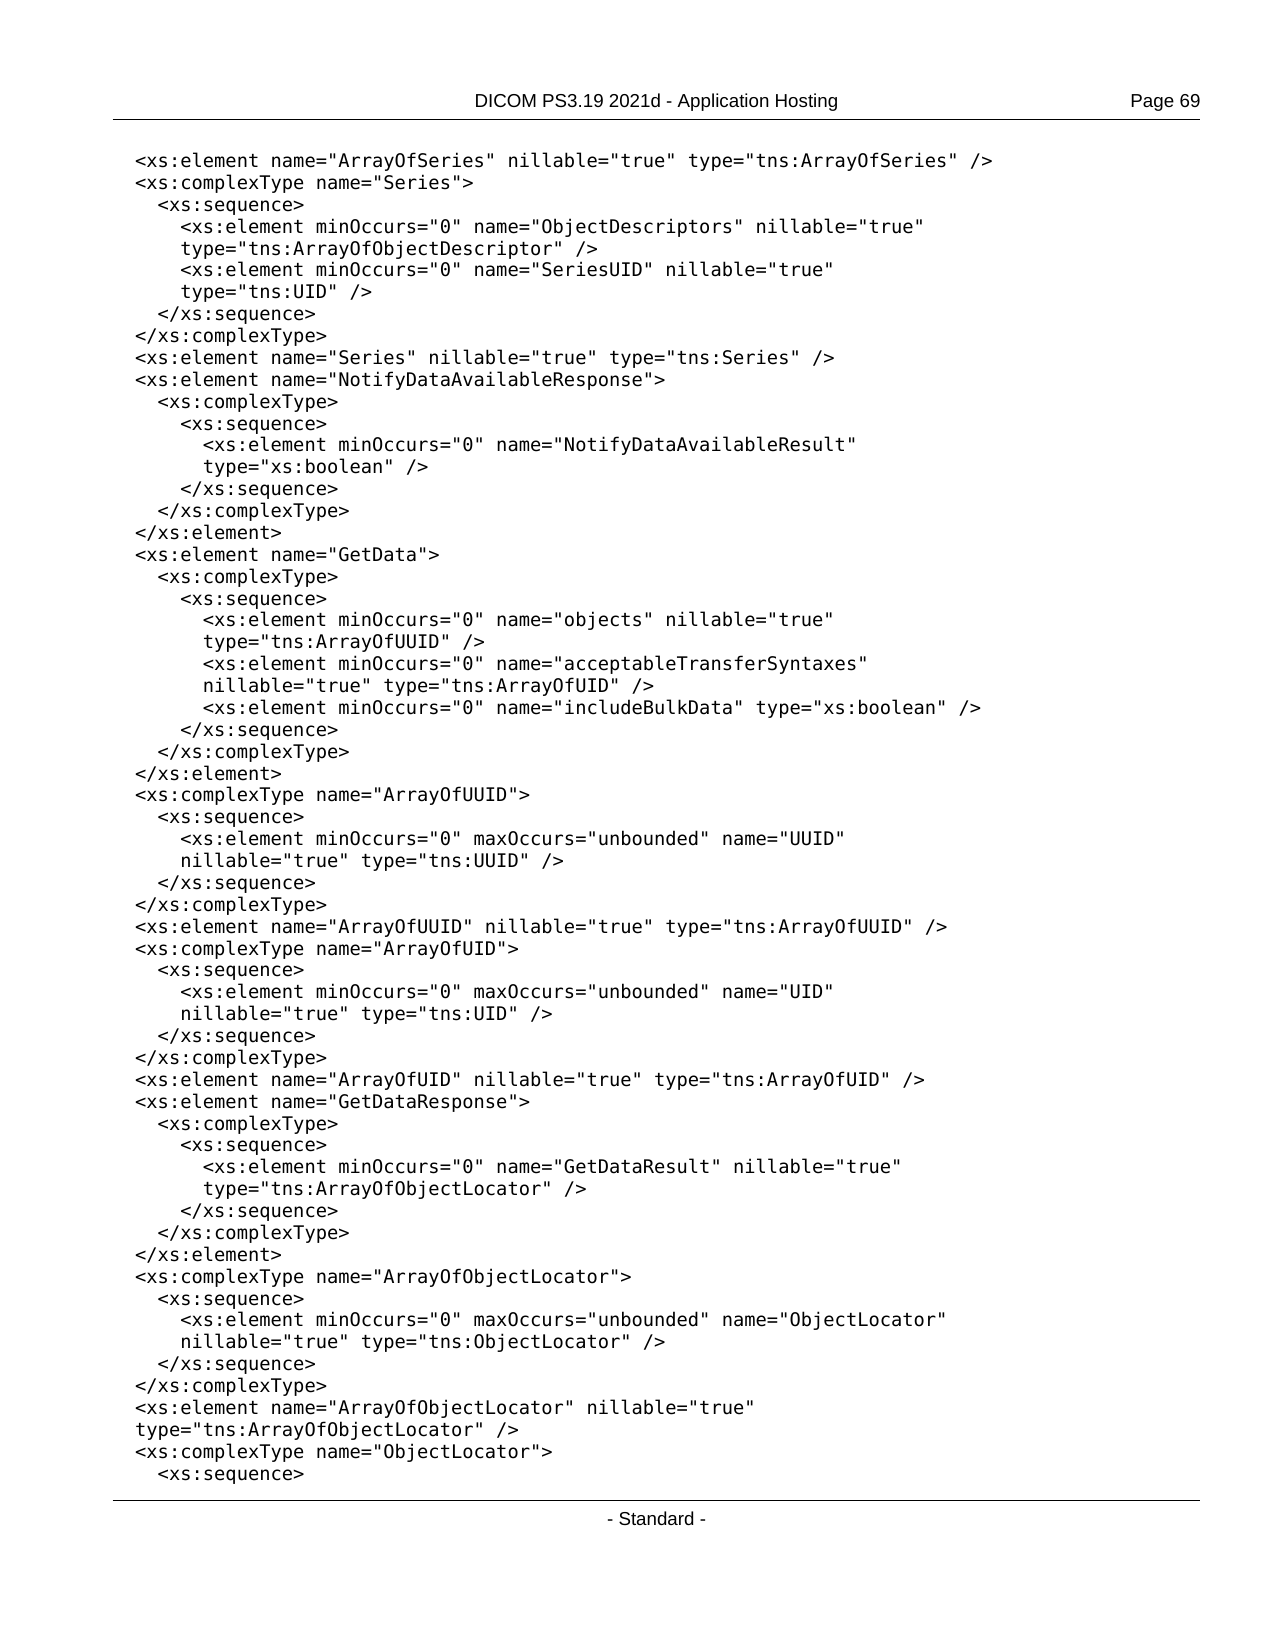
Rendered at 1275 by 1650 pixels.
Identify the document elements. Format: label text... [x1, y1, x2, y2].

text <xs:element name="ArrayOfSeries" nillable="true" type="tns:ArrayOfSeries" /> <xs:complexType name="Series"> <xs:sequence> <xs:element minOccurs="0" name="ObjectDescriptors" nillable="true" type="tns:ArrayOfObjectDescriptor" /> <xs:element minOccurs="0" name="SeriesUID" nillable="true" type="tns:UID" /> </xs:sequence> </xs:complexType> <xs:element name="Series" nillable="true" type="tns:Series" /> <xs:element name="NotifyDataAvailableResponse"> <xs:complexType> <xs:sequence> <xs:element minOccurs="0" name="NotifyDataAvailableResult" type="xs:boolean" /> </xs:sequence> </xs:complexType> </xs:element> <xs:element name="GetData"> <xs:complexType> <xs:sequence> <xs:element minOccurs="0" name="objects" nillable="true" type="tns:ArrayOfUUID" /> <xs:element minOccurs="0" name="acceptableTransferSyntaxes" nillable="true" type="tns:ArrayOfUID" /> <xs:element minOccurs="0" name="includeBulkData" type="xs:boolean" /> </xs:sequence> </xs:complexType> </xs:element> <xs:complexType name="ArrayOfUUID"> <xs:sequence> <xs:element minOccurs="0" maxOccurs="unbounded" name="UUID" nillable="true" type="tns:UUID" /> </xs:sequence> </xs:complexType> <xs:element name="ArrayOfUUID" nillable="true" type="tns:ArrayOfUUID" /> <xs:complexType name="ArrayOfUID"> <xs:sequence> <xs:element minOccurs="0" maxOccurs="unbounded" name="UID" nillable="true" type="tns:UID" /> </xs:sequence> </xs:complexType> <xs:element name="ArrayOfUID" nillable="true" type="tns:ArrayOfUID" /> <xs:element name="GetDataResponse"> <xs:complexType> <xs:sequence> <xs:element minOccurs="0" name="GetDataResult" nillable="true" type="tns:ArrayOfObjectLocator" /> </xs:sequence> </xs:complexType> </xs:element> <xs:complexType name="ArrayOfObjectLocator"> <xs:sequence> <xs:element minOccurs="0" maxOccurs="unbounded" name="ObjectLocator" nillable="true" type="tns:ObjectLocator" /> </xs:sequence> </xs:complexType> <xs:element name="ArrayOfObjectLocator" nillable="true" type="tns:ArrayOfObjectLocator" /> <xs:complexType name="ObjectLocator"> <xs:sequence> [112, 150, 1200, 1484]
